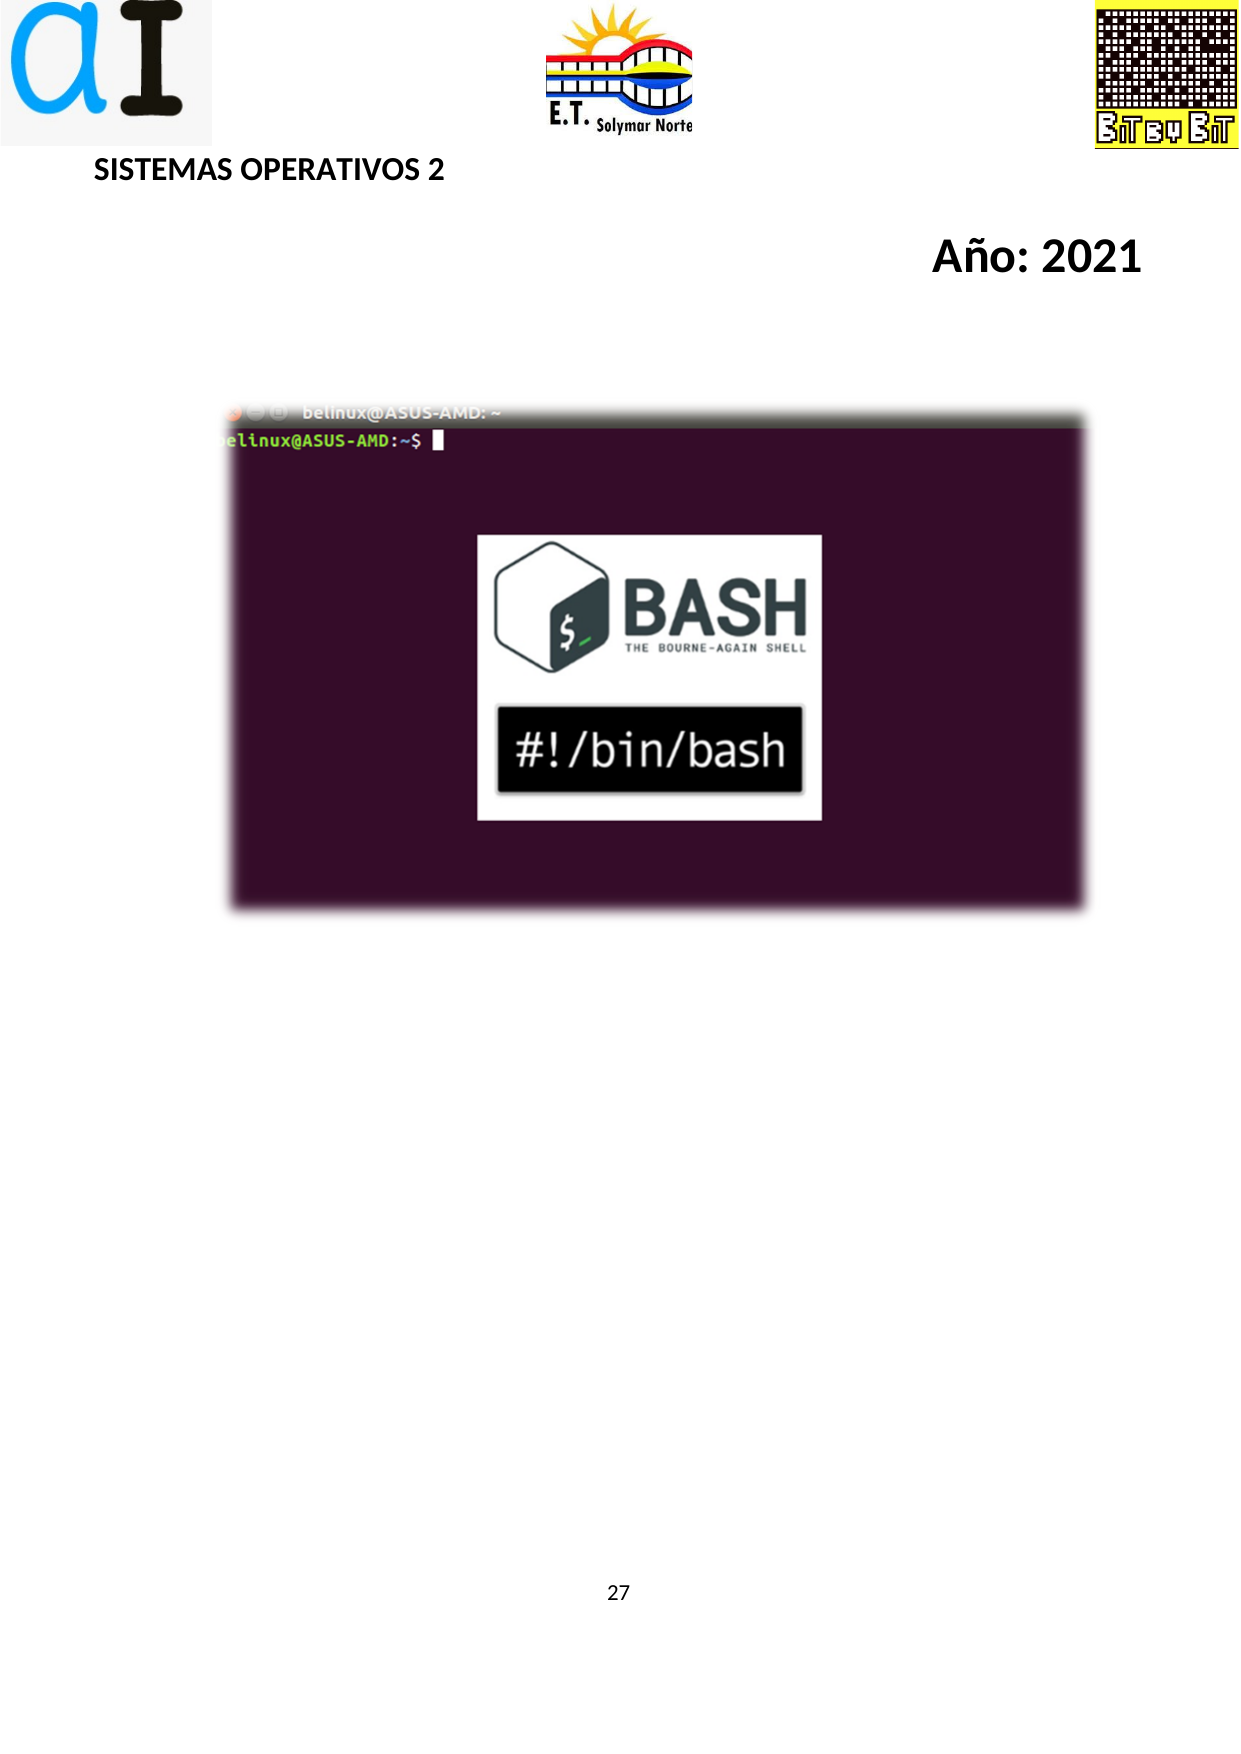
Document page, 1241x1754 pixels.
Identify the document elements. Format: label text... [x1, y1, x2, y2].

subtitle SISTEMAS OPERATIVOS 2 [94, 148, 1143, 188]
picture [215, 397, 1101, 927]
picture [0, 0, 212, 146]
picture [546, 0, 693, 146]
text Año: 2021 [94, 224, 1143, 285]
picture [1094, 0, 1239, 149]
